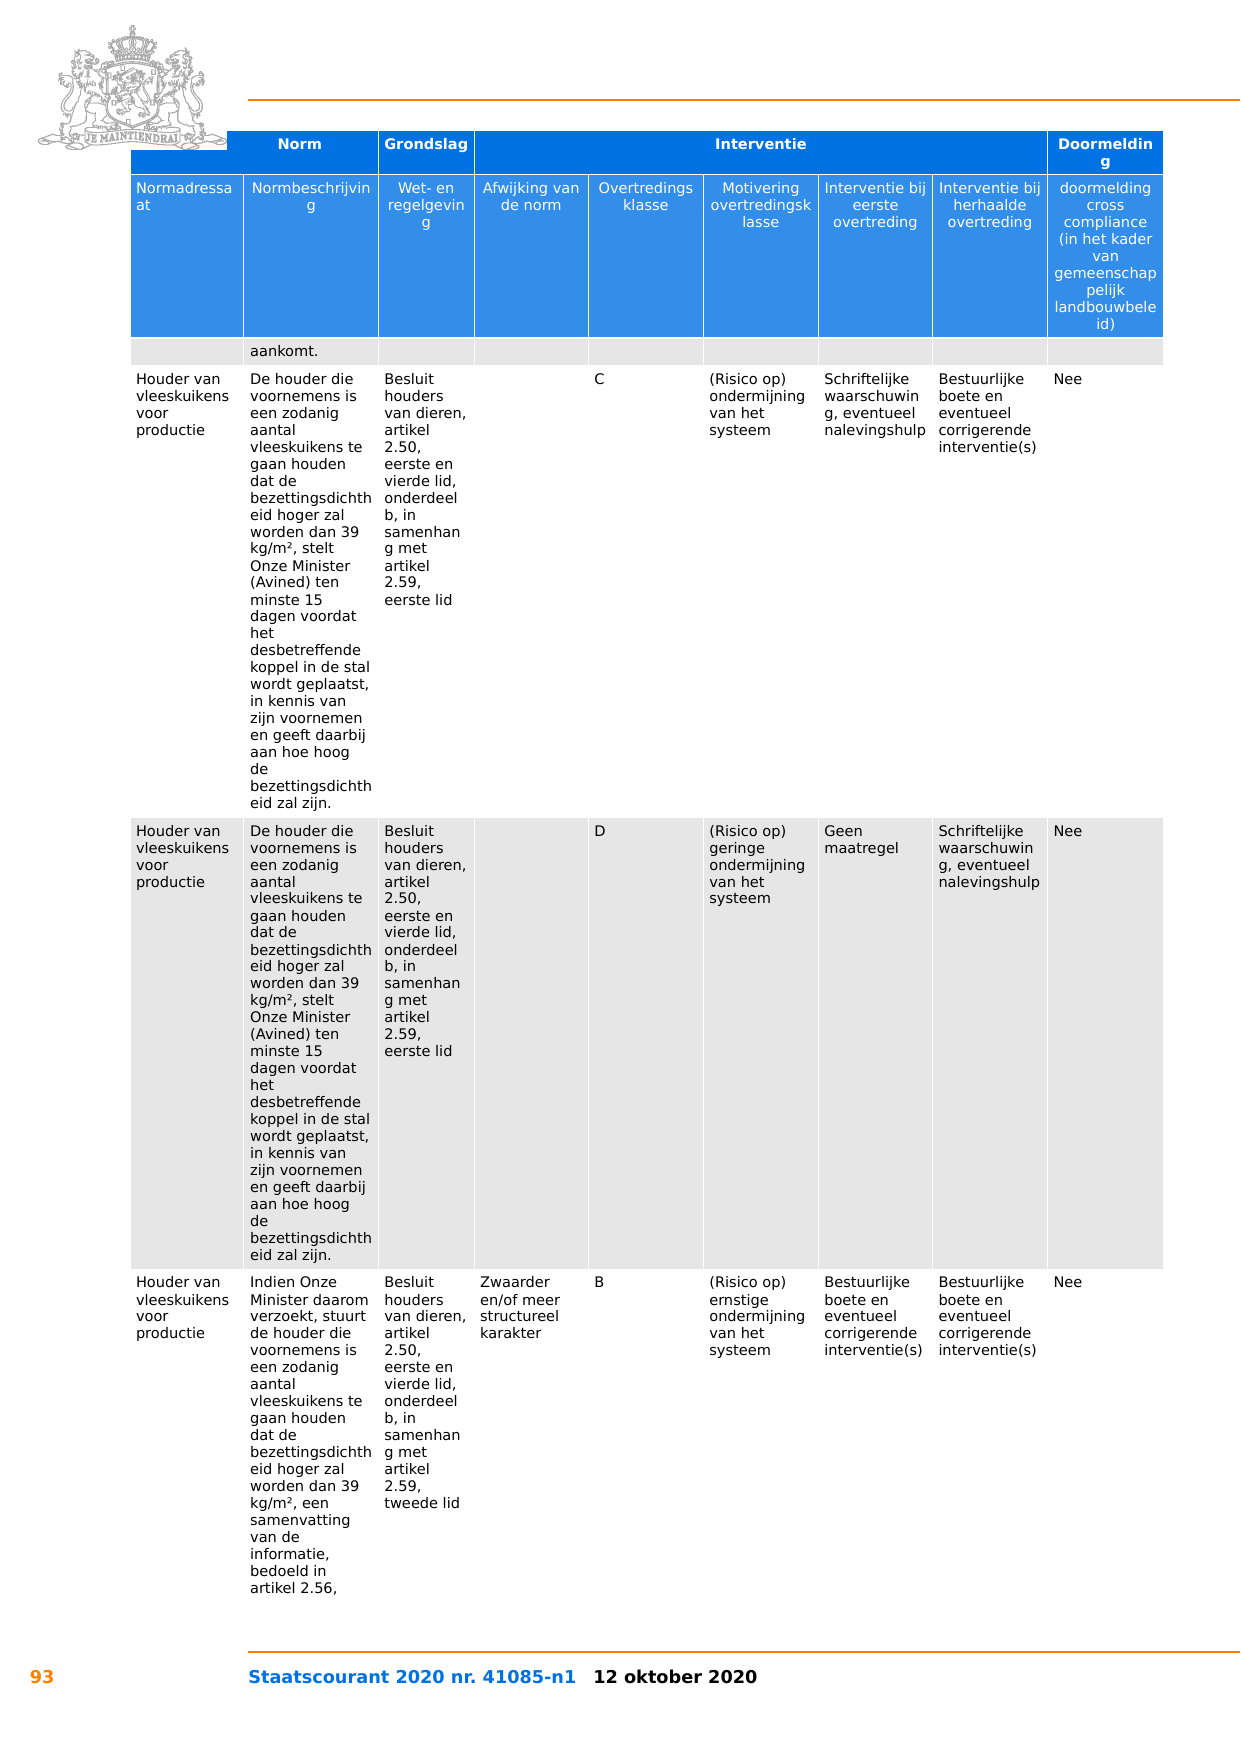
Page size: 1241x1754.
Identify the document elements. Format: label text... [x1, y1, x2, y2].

table_cell Afwijking van de norm [475, 175, 588, 337]
table_cell aankomt. [244, 339, 378, 365]
table_cell C [589, 366, 703, 817]
table_cell Indien Onze Minister daarom verzoekt, stuurt de houder die voornemens is een zodanig aantal vleeskuikens te gaan houden dat de bezettingsdichtheid hoger zal worden dan 39 kg/m², een samenvatting van de informatie, bedoeld in artikel 2.56, [244, 1270, 378, 1602]
table_cell Bestuurlijke boete en eventueel corrigerende interventie(s) [933, 366, 1047, 817]
table_cell (Risico op) ernstige ondermijning van het systeem [704, 1270, 818, 1602]
table_cell Normbeschrijving [244, 175, 378, 337]
table_cell Nee [1048, 1270, 1163, 1602]
table_cell [475, 366, 588, 817]
table_cell Houder van vleeskuikens voor productie [131, 366, 243, 817]
table_cell [589, 339, 703, 365]
table_cell Overtredingsklasse [589, 175, 703, 337]
table_cell (Risico op) geringe ondermijning van het systeem [704, 818, 818, 1269]
table_header Grondslag [379, 131, 474, 174]
table_cell D [589, 818, 703, 1269]
table_cell Normadressaat [131, 175, 243, 337]
table_cell (Risico op) ondermijning van het systeem [704, 366, 818, 817]
table_cell Schriftelijke waarschuwing, eventueel nalevingshulp [933, 818, 1047, 1269]
table_cell Bestuurlijke boete en eventueel corrigerende interventie(s) [819, 1270, 932, 1602]
table_cell doormelding cross compliance (in het kader van gemeenschappelijk landbouwbeleid) [1048, 175, 1163, 337]
table_cell Motivering overtredingsklasse [704, 175, 818, 337]
table_cell Nee [1048, 366, 1163, 817]
table_cell B [589, 1270, 703, 1602]
table_cell Interventie bij herhaalde overtreding [933, 175, 1047, 337]
table_cell Zwaarder en/of meer structureel karakter [475, 1270, 588, 1602]
table_header Norm [131, 131, 378, 174]
table_cell Houder van vleeskuikens voor productie [131, 818, 243, 1269]
table_cell [379, 339, 474, 365]
table_header Interventie [475, 131, 1047, 174]
table_cell Bestuurlijke boete en eventueel corrigerende interventie(s) [933, 1270, 1047, 1602]
table_cell [819, 339, 932, 365]
table_cell Interventie bij eerste overtreding [819, 175, 932, 337]
table_cell De houder die voornemens is een zodanig aantal vleeskuikens te gaan houden dat de bezettingsdichtheid hoger zal worden dan 39 kg/m², stelt Onze Minister (Avined) ten minste 15 dagen voordat het desbetreffende koppel in de stal wordt geplaatst, in kennis van zijn voornemen en geeft daarbij aan hoe hoog de bezettingsdichtheid zal zijn. [244, 366, 378, 817]
table_cell Houder van vleeskuikens voor productie [131, 1270, 243, 1602]
table_cell Besluit houders van dieren, artikel 2.50, eerste en vierde lid, onderdeel b, in samenhang met artikel 2.59, tweede lid [379, 1270, 474, 1602]
table_cell [475, 339, 588, 365]
table_cell [1048, 339, 1163, 365]
table_cell [933, 339, 1047, 365]
table_cell Besluit houders van dieren, artikel 2.50, eerste en vierde lid, onderdeel b, in samenhang met artikel 2.59, eerste lid [379, 818, 474, 1269]
table_cell Nee [1048, 818, 1163, 1269]
table_cell De houder die voornemens is een zodanig aantal vleeskuikens te gaan houden dat de bezettingsdichtheid hoger zal worden dan 39 kg/m², stelt Onze Minister (Avined) ten minste 15 dagen voordat het desbetreffende koppel in de stal wordt geplaatst, in kennis van zijn voornemen en geeft daarbij aan hoe hoog de bezettingsdichtheid zal zijn. [244, 818, 378, 1269]
table_header Doormelding [1048, 131, 1163, 174]
table_cell [131, 339, 243, 365]
table_cell [475, 818, 588, 1269]
picture [38, 25, 227, 150]
table_cell Geen maatregel [819, 818, 932, 1269]
table_cell Besluit houders van dieren, artikel 2.50, eerste en vierde lid, onderdeel b, in samenhang met artikel 2.59, eerste lid [379, 366, 474, 817]
table_cell Schriftelijke waarschuwing, eventueel nalevingshulp [819, 366, 932, 817]
table_cell Wet- en regelgeving [379, 175, 474, 337]
table_cell [704, 339, 818, 365]
